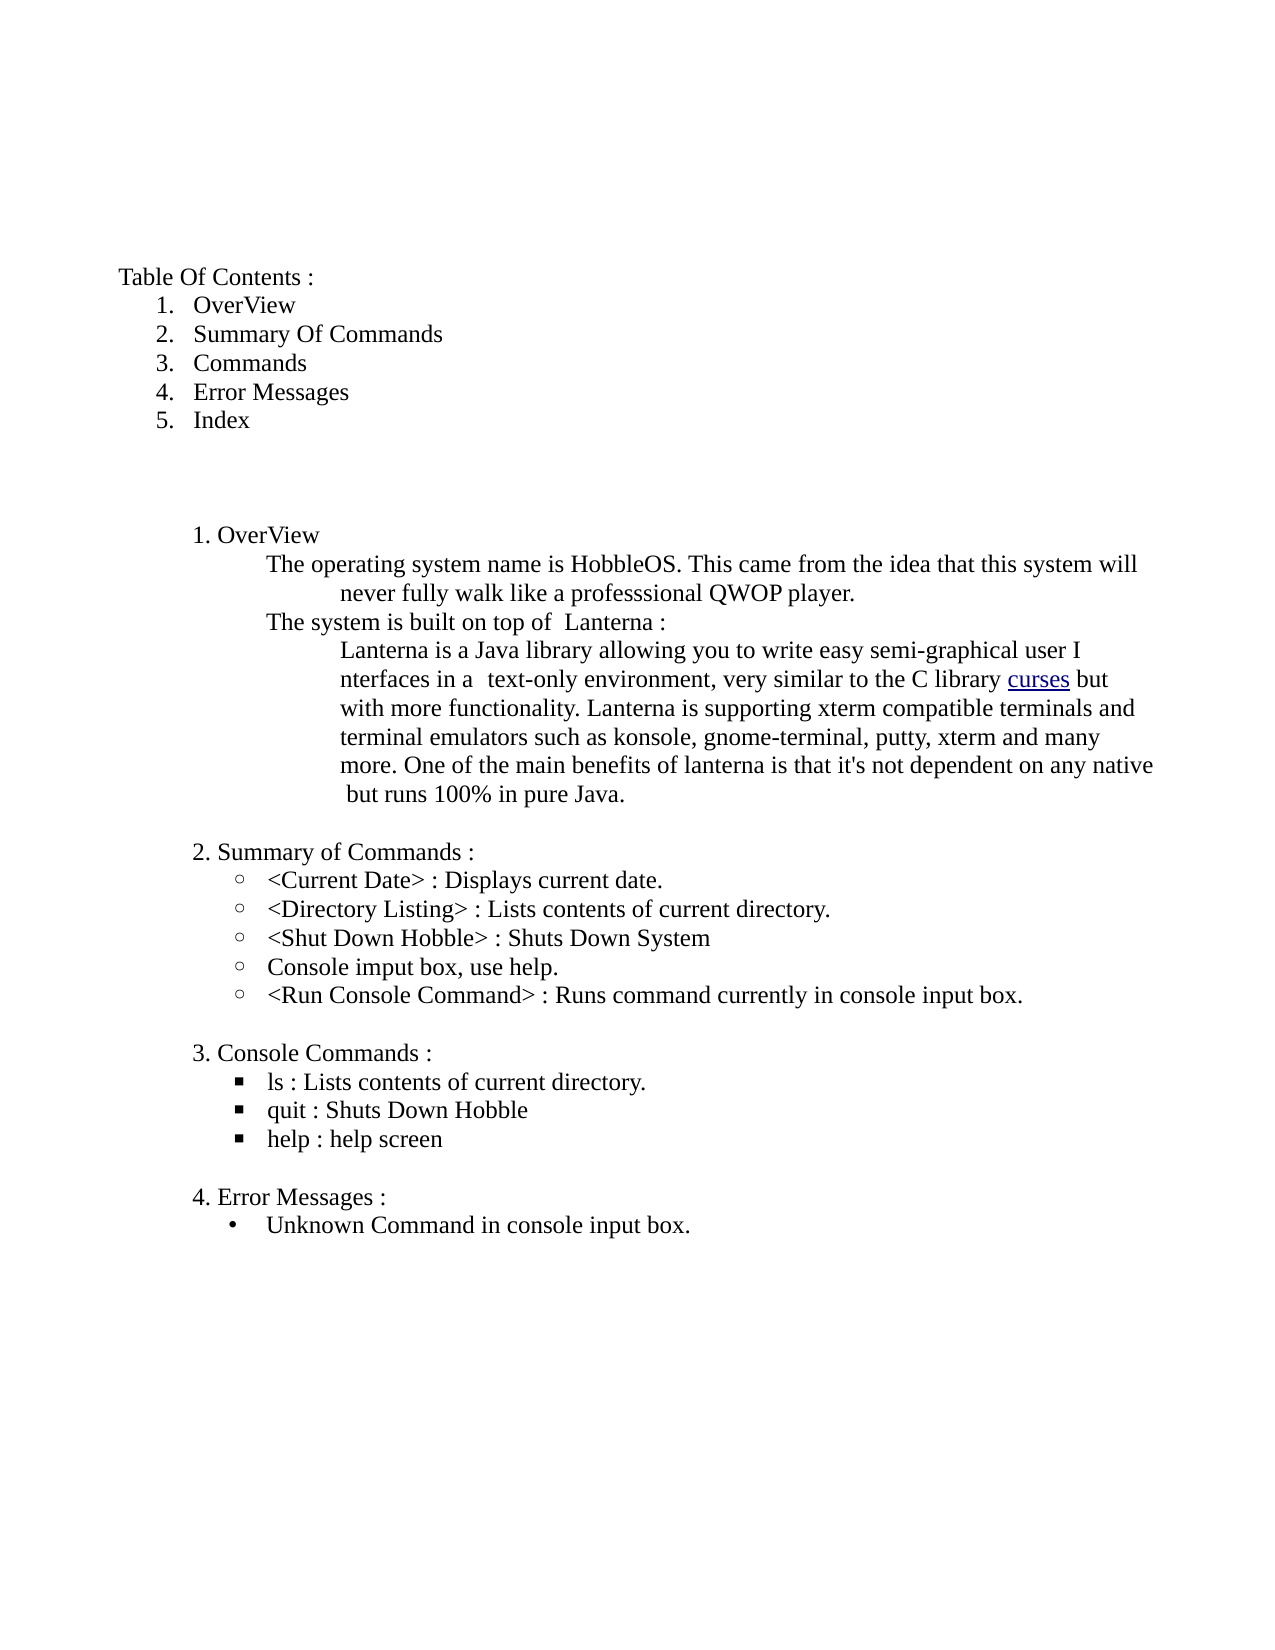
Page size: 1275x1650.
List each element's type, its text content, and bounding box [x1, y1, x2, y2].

list Console imput box, use help. [229, 952, 1157, 981]
list 4. Error Messages : [192, 1182, 1157, 1211]
list ls : Lists contents of current directory. [229, 1067, 1157, 1096]
list 3. Console Commands : [154, 1038, 1157, 1067]
list <Run Console Command> : Runs command currently in console input box. [229, 981, 1157, 1009]
list help : help screen [229, 1124, 1157, 1153]
text Table Of Contents : [118, 262, 1157, 291]
list <Directory Listing> : Lists contents of current directory. [229, 894, 1157, 923]
list 1. OverView [192, 521, 1157, 549]
list Error Messages [156, 377, 1157, 406]
list OverView [156, 291, 1157, 319]
list <Current Date> : Displays current date. [229, 866, 1157, 894]
list Unknown Command in console input box. [228, 1211, 1157, 1239]
list <Shut Down Hobble> : Shuts Down System [229, 923, 1157, 952]
list 2. Summary of Commands : [192, 837, 1157, 866]
list Commands [156, 348, 1157, 377]
list Summary Of Commands [156, 319, 1157, 348]
list quit : Shuts Down Hobble [229, 1096, 1157, 1124]
text The operating system name is HobbleOS. This came from the idea that this system will never fully walk like a professsional QWOP player. [118, 549, 1157, 607]
text The system is built on top of Lanterna : [118, 607, 1157, 636]
list Index [156, 406, 1157, 434]
text Lanterna is a Java library allowing you to write easy semi-graphical user I nterfaces in a text-only environment, very similar to the C library curses but with more functionality. Lanterna is supporting xterm compatible terminals and terminal emulators such as konsole, gnome-terminal, putty, xterm and many more. One of the main benefits of lanterna is that it's not dependent on any native but runs 100% in pure Java. [118, 636, 1157, 808]
